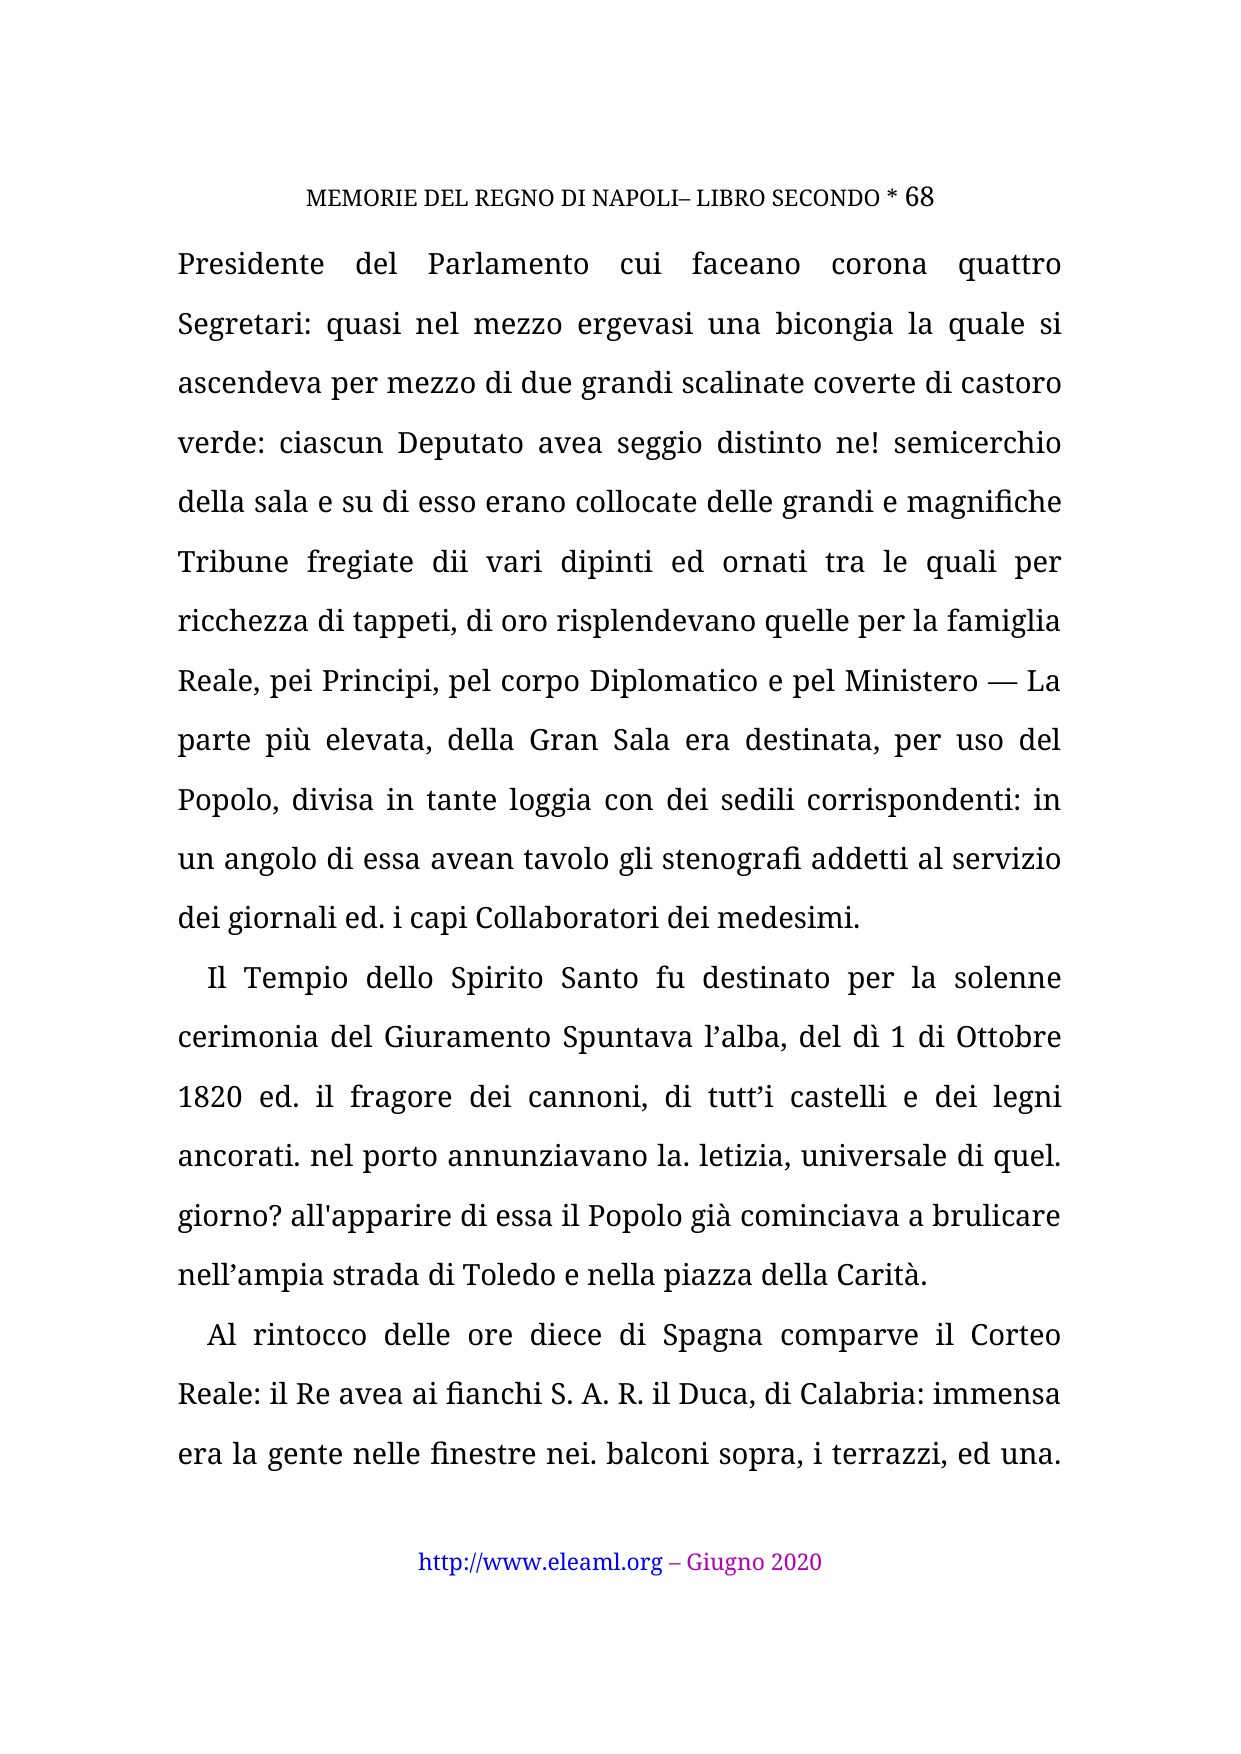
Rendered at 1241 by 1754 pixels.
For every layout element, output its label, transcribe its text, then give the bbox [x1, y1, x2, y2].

text Il Tempio dello Spirito Santo fu destinato per la solenne cerimonia del Giuramento Spuntava l’alba, del dì 1 di Ottobre 1820 ed. il fragore dei cannoni, di tutt’i castelli e dei legni ancorati. nel porto annunziavano la. letizia, universale di quel. giorno? all'apparire di essa il Popolo già cominciava a brulicare nell’ampia strada di Toledo e nella piazza della Carità. [177, 957, 1063, 1294]
text Al rintocco delle ore diece di Spagna comparve il Corteo Reale: il Re avea ai fianchi S. A. R. il Duca, di Calabria: immensa era la gente nelle finestre nei. balconi sopra, i terrazzi, ed una. [177, 1314, 1063, 1473]
text Presidente del Parlamento cui faceano corona quattro Segretari: quasi nel mezzo ergevasi una bicongia la quale si ascendeva per mezzo di due grandi scalinate coverte di castoro verde: ciascun Deputato avea seggio distinto ne! semicerchio della sala e su di esso erano collocate delle grandi e magnifiche Tribune fregiate dii vari dipinti ed ornati tra le quali per ricchezza di tappeti, di oro risplendevano quelle per la famiglia Reale, pei Principi, pel corpo Diplomatico e pel Ministero — La parte più elevata, della Gran Sala era destinata, per uso del Popolo, divisa in tante loggia con dei sedili corrispondenti: in un angolo di essa avean tavolo gli stenografi addetti al servizio dei giornali ed. i capi Collaboratori dei medesimi. [177, 243, 1063, 937]
